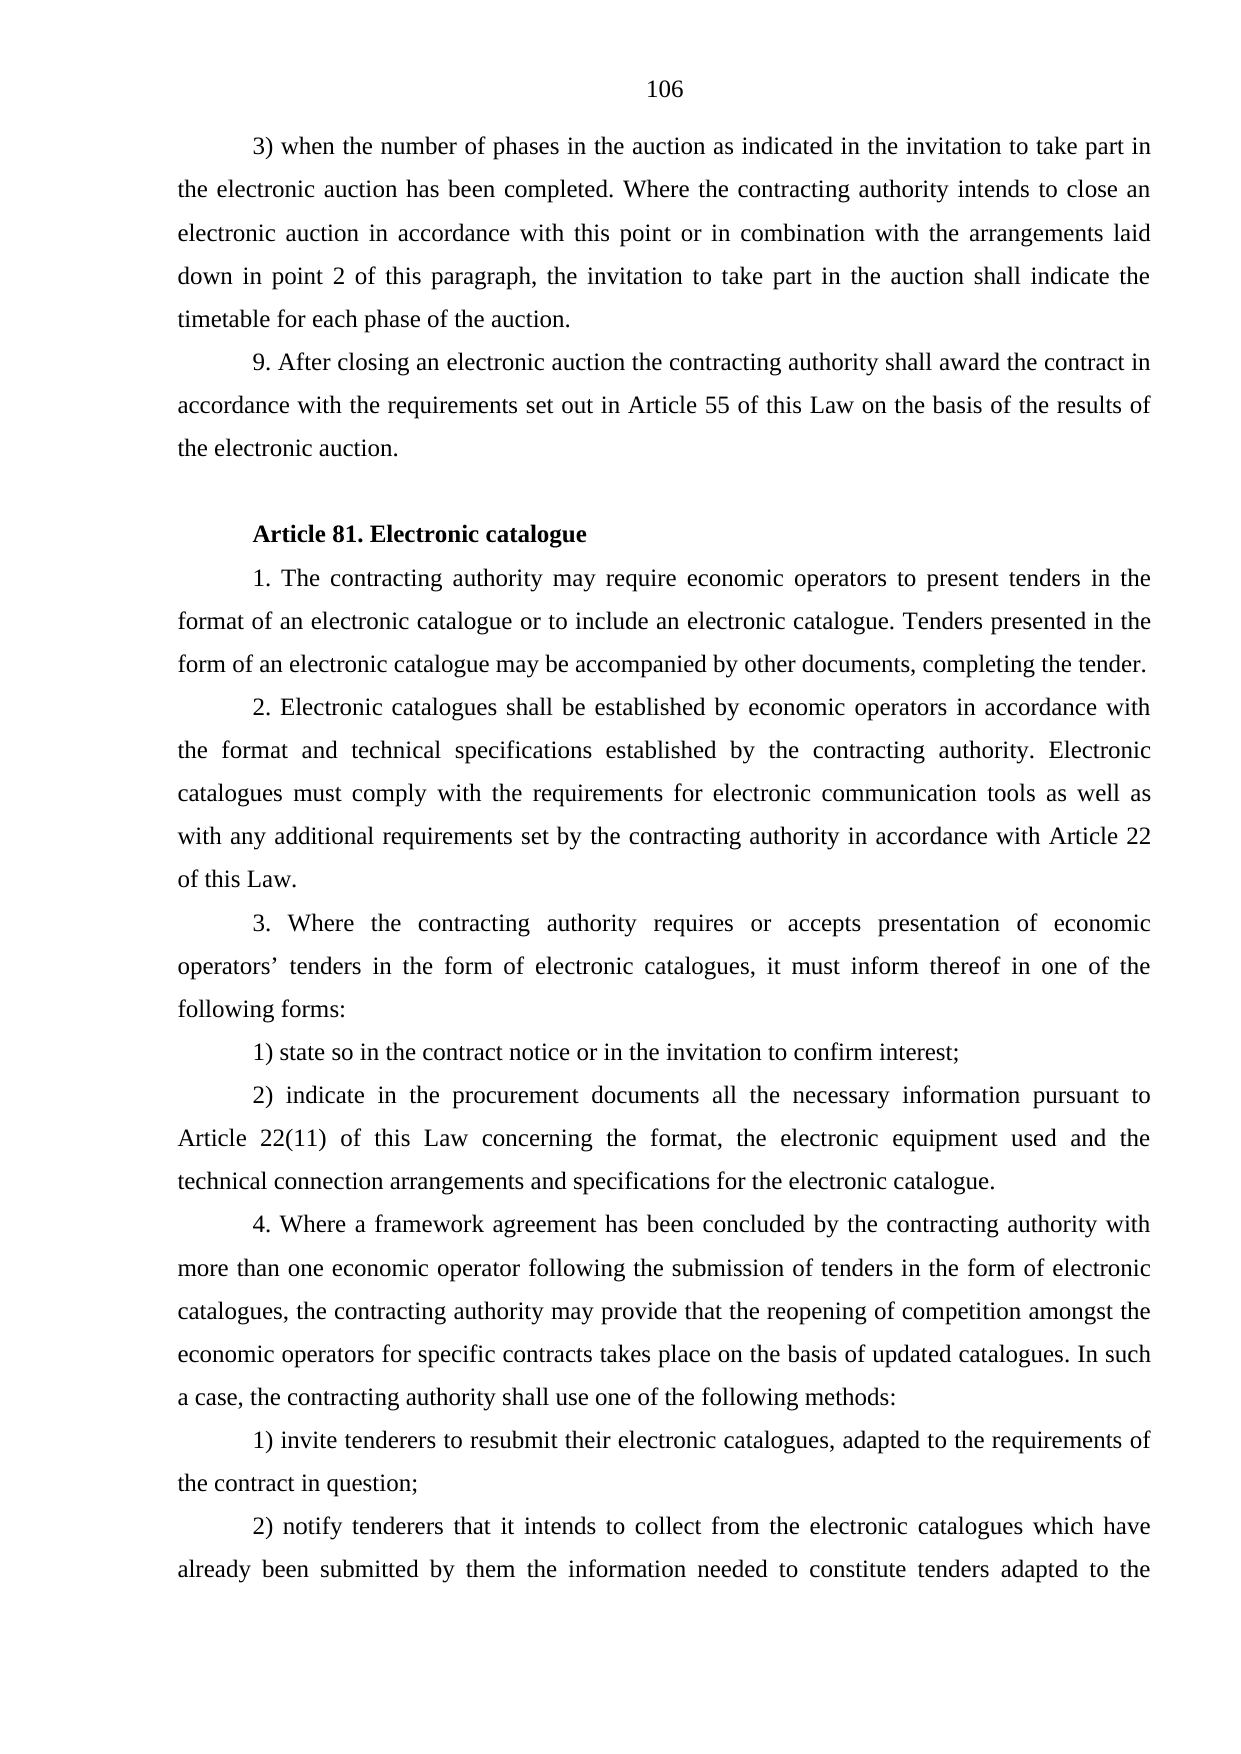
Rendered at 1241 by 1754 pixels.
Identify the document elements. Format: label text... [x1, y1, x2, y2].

text 2) notify tenderers that it intends to collect from the electronic catalogues which have already been submitted by them the information needed to constitute tenders adapted to the [177, 1511, 1152, 1583]
text 2. Electronic catalogues shall be established by economic operators in accordance with the format and technical specifications established by the contracting authority. Electronic catalogues must comply with the requirements for electronic communication tools as well as with any additional requirements set by the contracting authority in accordance with Article 22 of this Law. [177, 692, 1152, 893]
text 1) invite tenderers to resubmit their electronic catalogues, adapted to the requirements of the contract in question; [177, 1425, 1152, 1497]
text 9. After closing an electronic auction the contracting authority shall award the contract in accordance with the requirements set out in Article 55 of this Law on the basis of the results of the electronic auction. [177, 347, 1152, 462]
text 1. The contracting authority may require economic operators to present tenders in the format of an electronic catalogue or to include an electronic catalogue. Tenders presented in the form of an electronic catalogue may be accompanied by other documents, completing the tender. [177, 563, 1152, 678]
text 3. Where the contracting authority requires or accepts presentation of economic operators’ tenders in the form of electronic catalogues, it must inform thereof in one of the following forms: [177, 908, 1152, 1023]
text 2) indicate in the procurement documents all the necessary information pursuant to Article 22(11) of this Law concerning the format, the electronic equipment used and the technical connection arrangements and specifications for the electronic catalogue. [177, 1080, 1152, 1195]
text 3) when the number of phases in the auction as indicated in the invitation to take part in the electronic auction has been completed. Where the contracting authority intends to close an electronic auction in accordance with this point or in combination with the arrangements laid down in point 2 of this paragraph, the invitation to take part in the auction shall indicate the timetable for each phase of the auction. [177, 131, 1152, 333]
text 1) state so in the contract notice or in the invitation to confirm interest; [177, 1037, 1152, 1066]
text 4. Where a framework agreement has been concluded by the contracting authority with more than one economic operator following the submission of tenders in the form of electronic catalogues, the contracting authority may provide that the reopening of competition amongst the economic operators for specific contracts takes place on the basis of updated catalogues. In such a case, the contracting authority shall use one of the following methods: [177, 1209, 1152, 1411]
text Article 81. Electronic catalogue [177, 519, 1152, 548]
